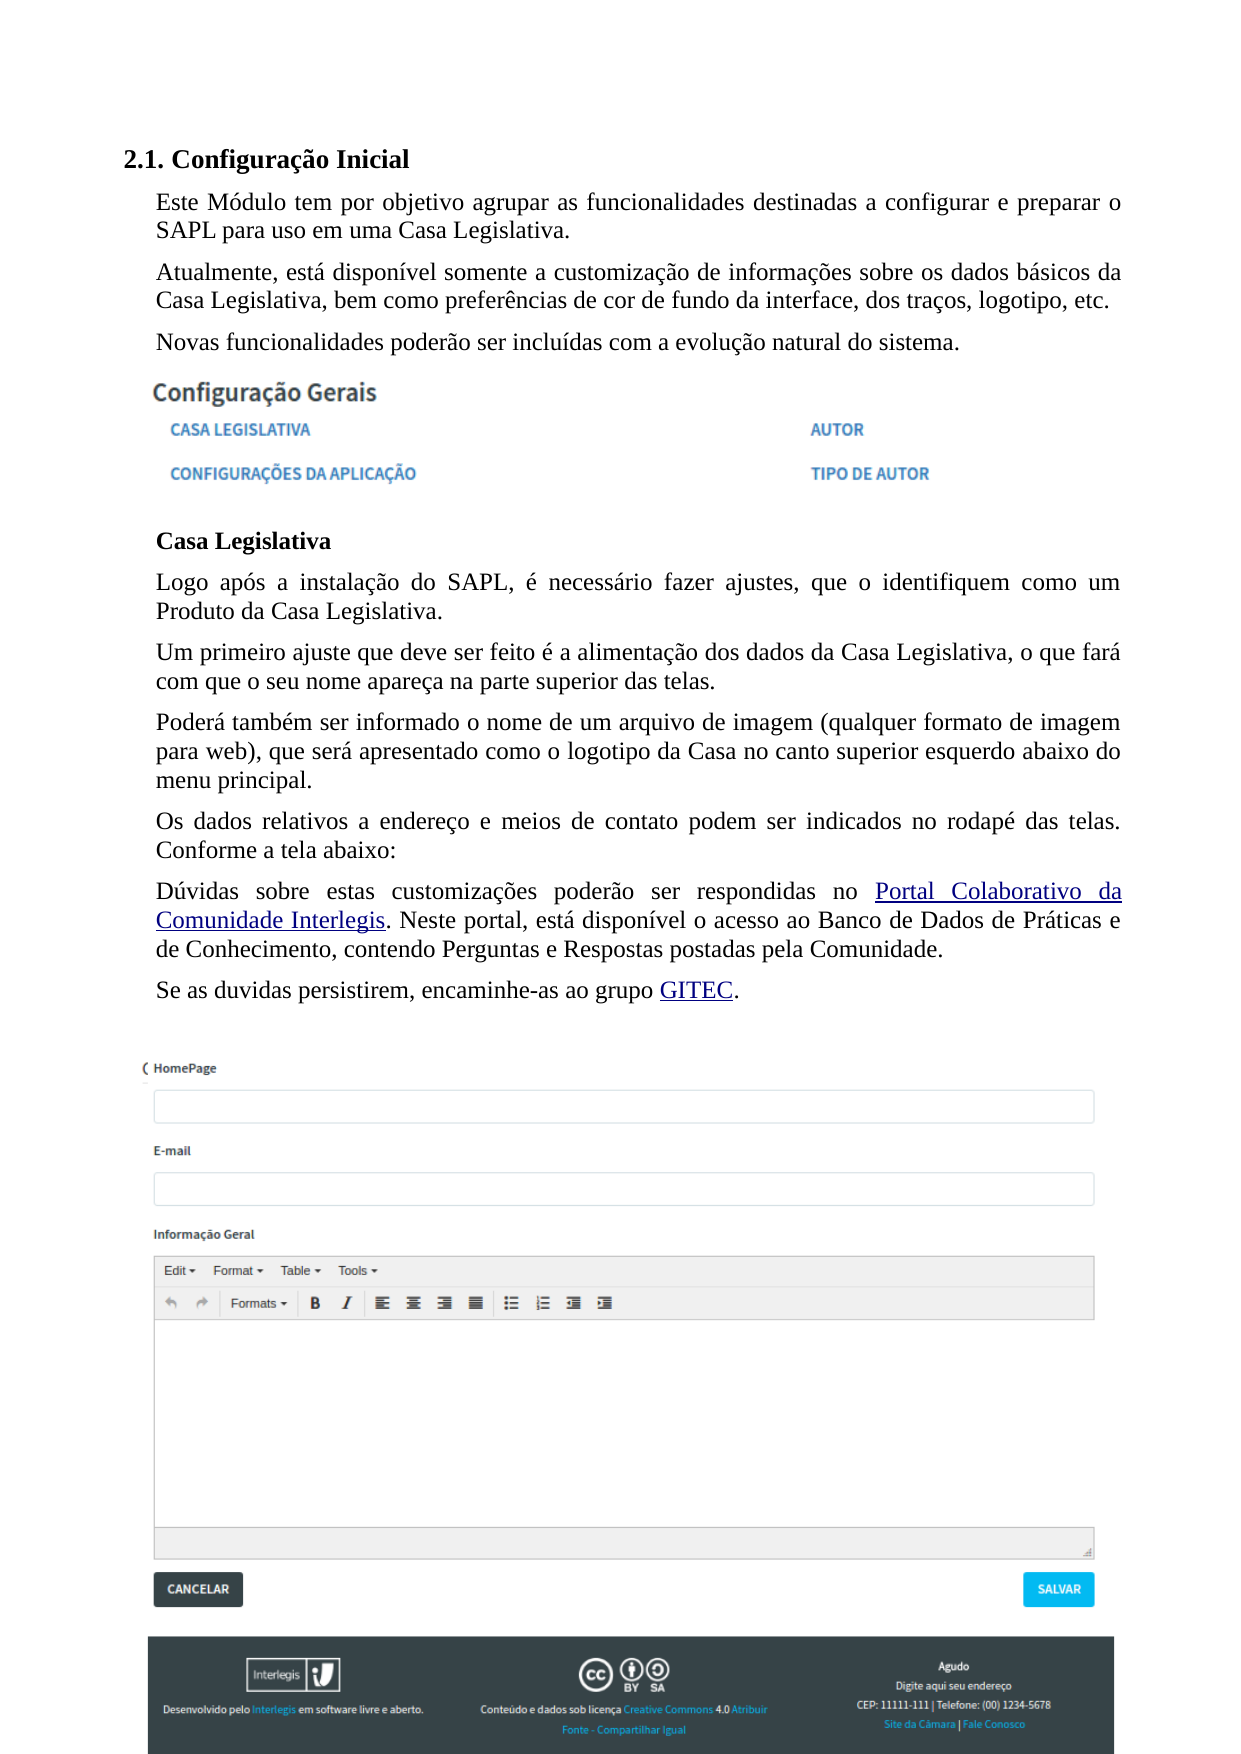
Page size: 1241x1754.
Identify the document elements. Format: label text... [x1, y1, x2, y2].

text Dúvidas sobre estas customizações poderão ser respondidas no Portal Colaborativo da Comunidade Interlegis. Neste portal, está disponível o acesso ao Banco de Dados de Práticas e de Conhecimento, contendo Perguntas e Respostas postadas pela Comunidade. [156, 876, 1122, 962]
list Casa Legislativa [156, 526, 1122, 555]
text Se as duvidas persistirem, encaminhe-as ao grupo GITEC. [156, 975, 1122, 1004]
text Atualmente, está disponível somente a customização de informações sobre os dados básicos da Casa Legislativa, bem como preferências de cor de fundo da interface, dos traços, logotipo, etc. [156, 257, 1122, 314]
picture [147, 368, 1093, 509]
text Logo após a instalação do SAPL, é necessário fazer ajustes, que o identifiquem como um Produto da Casa Legislativa. [156, 567, 1122, 625]
text Novas funcionalidades poderão ser incluídas com a evolução natural do sistema. [156, 327, 1122, 356]
text Os dados relativos a endereço e meios de contato podem ser indicados no rodapé das telas. Conforme a tela abaixo: [156, 806, 1122, 864]
text Este Módulo tem por objetivo agrupar as funcionalidades destinadas a configurar e preparar o SAPL para uso em uma Casa Legislativa. [156, 187, 1122, 244]
text Poderá também ser informado o nome de um arquivo de imagem (qualquer formato de imagem para web), que será apresentado como o logotipo da Casa no canto superior esquerdo abaixo do menu principal. [156, 707, 1122, 794]
subtitle 2.1. Configuração Inicial [117, 143, 1122, 174]
text Um primeiro ajuste que deve ser feito é a alimentação dos dados da Casa Legislativa, o que fará com que o seu nome apareça na parte superior das telas. [156, 637, 1122, 695]
picture [136, 1057, 1115, 1754]
